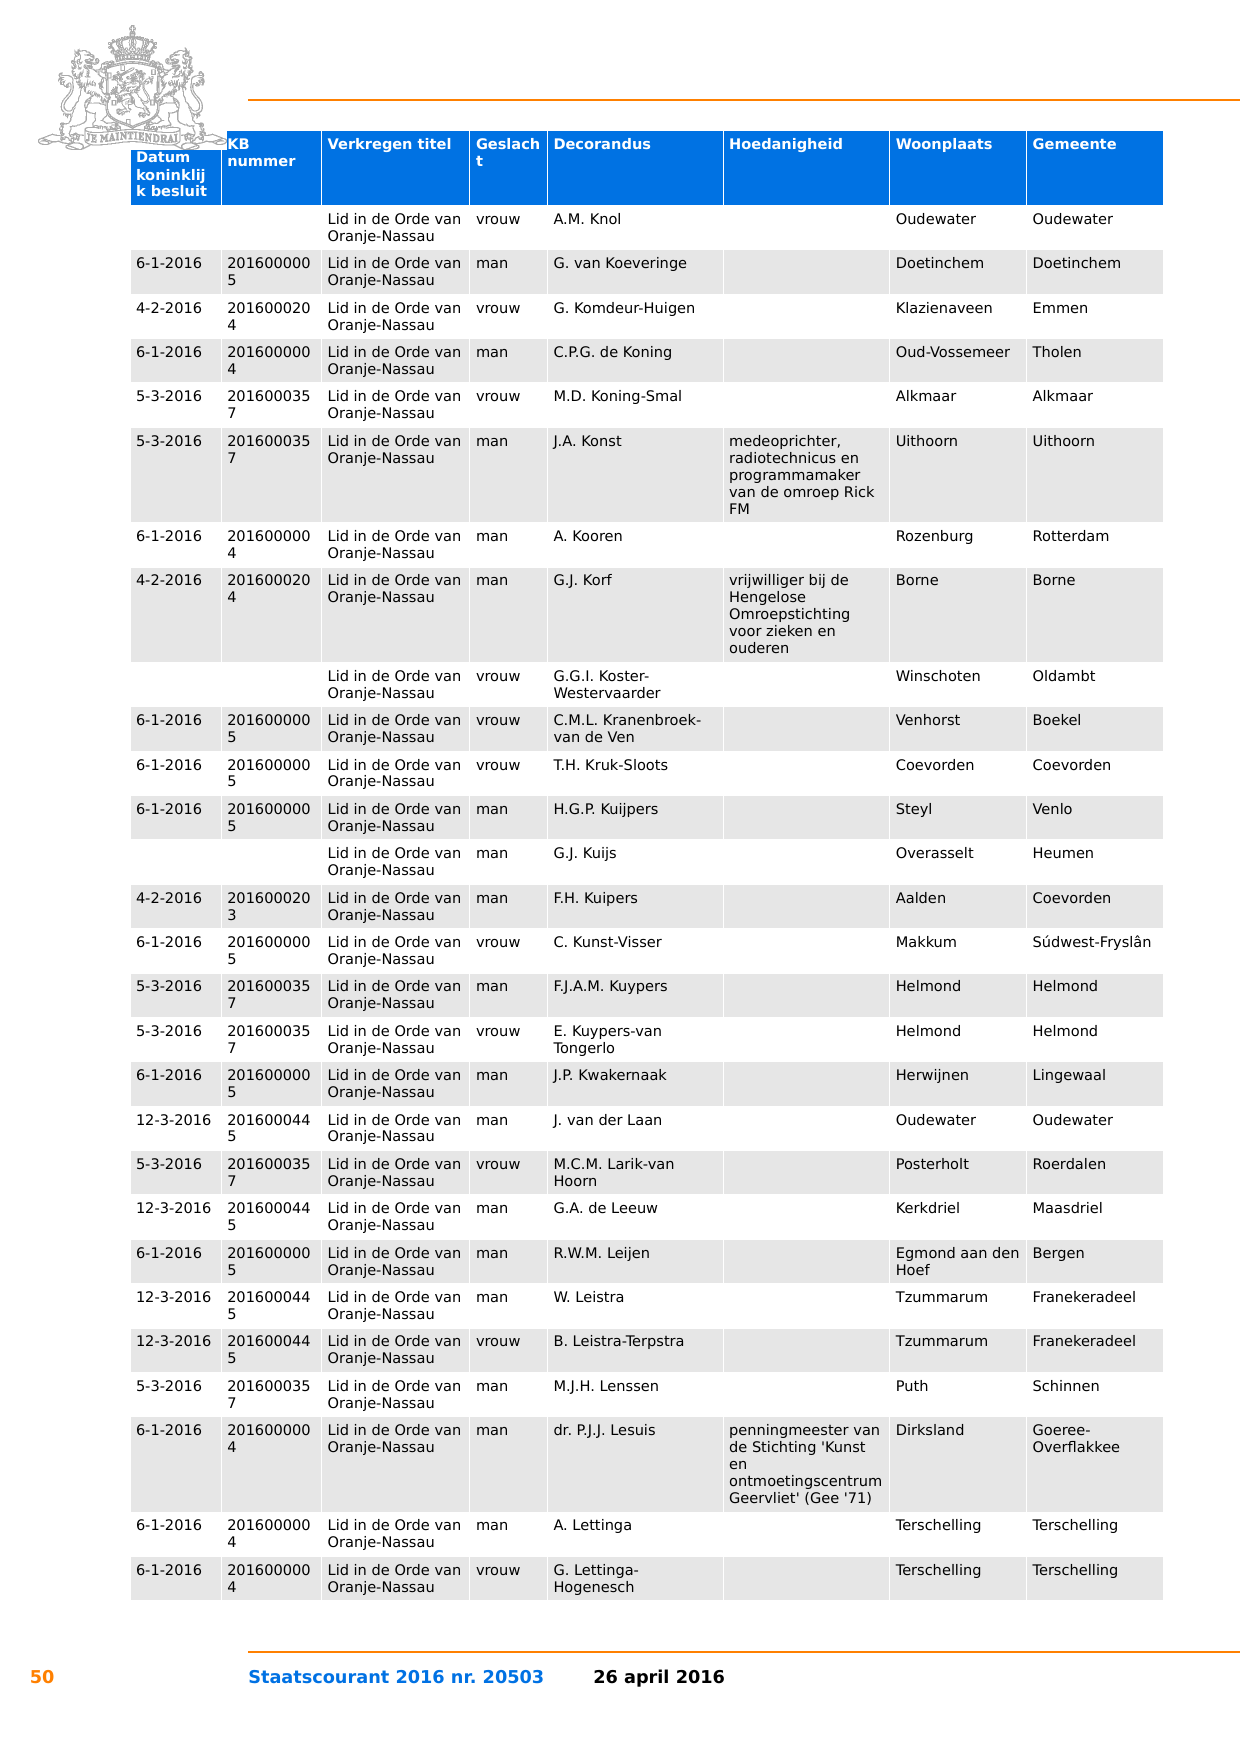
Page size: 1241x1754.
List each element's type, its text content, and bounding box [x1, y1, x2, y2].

table_cell [724, 929, 889, 972]
table_cell R.W.M. Leijen [548, 1240, 723, 1283]
table_cell [724, 840, 889, 884]
table_cell [724, 752, 889, 795]
table_cell vrouw [470, 1151, 547, 1194]
table_cell C.P.G. de Koning [548, 339, 723, 382]
picture [38, 25, 227, 150]
table_cell G.J. Kuijs [548, 840, 723, 884]
table_cell 6-1-2016 [131, 1240, 221, 1283]
table_cell 2016000357 [222, 1151, 321, 1194]
table_cell [724, 885, 889, 928]
table_cell [724, 295, 889, 338]
table_cell Lid in de Orde van Oranje-Nassau [322, 707, 469, 751]
table_cell Franekeradeel [1027, 1329, 1163, 1372]
table_cell man [470, 1240, 547, 1283]
table_cell Tzummarum [890, 1284, 1026, 1327]
table_cell man [470, 796, 547, 839]
table_cell Bergen [1027, 1240, 1163, 1283]
table_cell E. Kuypers-van Tongerlo [548, 1018, 723, 1061]
table_cell man [470, 974, 547, 1017]
table_header Decorandus [548, 131, 723, 205]
table_cell 2016000357 [222, 1018, 321, 1061]
table_cell Uithoorn [1027, 428, 1163, 522]
table_cell Lid in de Orde van Oranje-Nassau [322, 663, 469, 706]
table_cell Helmond [890, 1018, 1026, 1061]
table_cell man [470, 250, 547, 294]
table_cell 2016000204 [222, 568, 321, 662]
table_cell F.J.A.M. Kuypers [548, 974, 723, 1017]
table_cell [724, 663, 889, 706]
table_cell 2016000005 [222, 707, 321, 751]
table_cell 6-1-2016 [131, 1513, 221, 1556]
table_cell Helmond [1027, 1018, 1163, 1061]
table_cell 6-1-2016 [131, 1062, 221, 1106]
table_cell Lid in de Orde van Oranje-Nassau [322, 206, 469, 249]
table_cell 6-1-2016 [131, 707, 221, 751]
table_cell [724, 250, 889, 294]
table_cell Alkmaar [890, 384, 1026, 427]
table_header Hoedanigheid [724, 131, 889, 205]
table_cell Herwijnen [890, 1062, 1026, 1106]
table_cell [724, 1329, 889, 1372]
table_header Verkregen titel [322, 131, 469, 205]
table_cell vrouw [470, 752, 547, 795]
table_cell Oudewater [890, 206, 1026, 249]
table_cell Doetinchem [890, 250, 1026, 294]
table_cell Egmond aan den Hoef [890, 1240, 1026, 1283]
table_cell vrouw [470, 1557, 547, 1600]
table_cell [724, 1107, 889, 1150]
table_cell W. Leistra [548, 1284, 723, 1327]
table_cell [222, 663, 321, 706]
table_cell [131, 206, 221, 249]
table_cell vrouw [470, 663, 547, 706]
table_cell Coevorden [1027, 752, 1163, 795]
table_cell [724, 1284, 889, 1327]
table_cell G. van Koeveringe [548, 250, 723, 294]
table_cell Rotterdam [1027, 523, 1163, 567]
table_cell [724, 1557, 889, 1600]
table_cell 2016000357 [222, 974, 321, 1017]
table_cell J.P. Kwakernaak [548, 1062, 723, 1106]
table_cell 5-3-2016 [131, 384, 221, 427]
table_cell 2016000004 [222, 1557, 321, 1600]
table_cell Borne [1027, 568, 1163, 662]
table_cell B. Leistra-Terpstra [548, 1329, 723, 1372]
table_cell Puth [890, 1373, 1026, 1416]
table_cell 12-3-2016 [131, 1329, 221, 1372]
table_cell 2016000203 [222, 885, 321, 928]
table_cell 2016000005 [222, 752, 321, 795]
table_cell Tholen [1027, 339, 1163, 382]
table_cell vrouw [470, 295, 547, 338]
table_cell 4-2-2016 [131, 885, 221, 928]
table_cell Rozenburg [890, 523, 1026, 567]
table_cell Lid in de Orde van Oranje-Nassau [322, 1195, 469, 1239]
table_cell Schinnen [1027, 1373, 1163, 1416]
table_header Datum koninklijk besluit [131, 150, 221, 205]
table_cell man [470, 568, 547, 662]
table_cell Lid in de Orde van Oranje-Nassau [322, 885, 469, 928]
table_cell Terschelling [1027, 1513, 1163, 1556]
table_cell C.M.L. Kranenbroek-van de Ven [548, 707, 723, 751]
table_cell Lingewaal [1027, 1062, 1163, 1106]
table_cell Klazienaveen [890, 295, 1026, 338]
table_cell G.J. Korf [548, 568, 723, 662]
table_cell man [470, 840, 547, 884]
table_cell Terschelling [1027, 1557, 1163, 1600]
table_cell 6-1-2016 [131, 752, 221, 795]
table_cell Oldambt [1027, 663, 1163, 706]
table_cell [724, 974, 889, 1017]
table_cell Lid in de Orde van Oranje-Nassau [322, 1417, 469, 1512]
table_cell Borne [890, 568, 1026, 662]
table_cell [724, 206, 889, 249]
table_cell [724, 523, 889, 567]
table_cell Lid in de Orde van Oranje-Nassau [322, 1018, 469, 1061]
table_cell man [470, 1417, 547, 1512]
table_cell 2016000004 [222, 1417, 321, 1512]
table_cell 2016000445 [222, 1329, 321, 1372]
table_cell Oud-Vossemeer [890, 339, 1026, 382]
table_cell penningmeester van de Stichting 'Kunst en ontmoetingscentrum Geervliet' (Gee '71) [724, 1417, 889, 1512]
table_cell [222, 206, 321, 249]
table_cell 6-1-2016 [131, 929, 221, 972]
table_cell Venhorst [890, 707, 1026, 751]
table_cell Lid in de Orde van Oranje-Nassau [322, 1284, 469, 1327]
table_cell [131, 840, 221, 884]
table_cell Terschelling [890, 1513, 1026, 1556]
table_cell 2016000004 [222, 523, 321, 567]
table_cell 2016000004 [222, 339, 321, 382]
table_cell F.H. Kuipers [548, 885, 723, 928]
table_cell G. Lettinga-Hogenesch [548, 1557, 723, 1600]
table_cell Boekel [1027, 707, 1163, 751]
table_cell Heumen [1027, 840, 1163, 884]
table_cell Steyl [890, 796, 1026, 839]
table_cell Lid in de Orde van Oranje-Nassau [322, 568, 469, 662]
table_cell Alkmaar [1027, 384, 1163, 427]
table_cell Oudewater [1027, 206, 1163, 249]
table_header KB nummer [222, 131, 321, 205]
table_cell [131, 663, 221, 706]
table_cell 6-1-2016 [131, 1557, 221, 1600]
table_cell 2016000004 [222, 1513, 321, 1556]
table_cell man [470, 1062, 547, 1106]
table_cell Lid in de Orde van Oranje-Nassau [322, 1513, 469, 1556]
table_cell Lid in de Orde van Oranje-Nassau [322, 428, 469, 522]
table_cell Lid in de Orde van Oranje-Nassau [322, 974, 469, 1017]
table_cell C. Kunst-Visser [548, 929, 723, 972]
table_cell medeoprichter, radiotechnicus en programmamaker van de omroep Rick FM [724, 428, 889, 522]
table_cell [724, 1195, 889, 1239]
table_cell vrouw [470, 206, 547, 249]
table_cell 2016000357 [222, 1373, 321, 1416]
table_cell 4-2-2016 [131, 295, 221, 338]
table_cell [724, 796, 889, 839]
table_cell Lid in de Orde van Oranje-Nassau [322, 796, 469, 839]
table_cell [724, 1062, 889, 1106]
table_cell man [470, 523, 547, 567]
table_cell vrouw [470, 929, 547, 972]
table_cell Franekeradeel [1027, 1284, 1163, 1327]
table_cell Oudewater [890, 1107, 1026, 1150]
table_cell M.D. Koning-Smal [548, 384, 723, 427]
table_cell 2016000005 [222, 796, 321, 839]
table_cell dr. P.J.J. Lesuis [548, 1417, 723, 1512]
table_cell Winschoten [890, 663, 1026, 706]
table_header Woonplaats [890, 131, 1026, 205]
table_cell 2016000005 [222, 1062, 321, 1106]
table_cell H.G.P. Kuijpers [548, 796, 723, 839]
table_cell 6-1-2016 [131, 1417, 221, 1512]
table_cell [724, 1513, 889, 1556]
table_cell [724, 339, 889, 382]
table_cell 12-3-2016 [131, 1195, 221, 1239]
table_cell Súdwest-Fryslân [1027, 929, 1163, 972]
table_cell Tzummarum [890, 1329, 1026, 1372]
table_cell 4-2-2016 [131, 568, 221, 662]
table_cell 5-3-2016 [131, 428, 221, 522]
table_cell Posterholt [890, 1151, 1026, 1194]
table_cell Lid in de Orde van Oranje-Nassau [322, 840, 469, 884]
table_cell 5-3-2016 [131, 1373, 221, 1416]
table_cell Dirksland [890, 1417, 1026, 1512]
table_cell Emmen [1027, 295, 1163, 338]
table_cell Kerkdriel [890, 1195, 1026, 1239]
table_cell 2016000005 [222, 929, 321, 972]
table_cell 2016000445 [222, 1107, 321, 1150]
table_cell Roerdalen [1027, 1151, 1163, 1194]
table_cell man [470, 885, 547, 928]
table_cell 2016000005 [222, 1240, 321, 1283]
table_cell 2016000357 [222, 384, 321, 427]
table_cell Coevorden [890, 752, 1026, 795]
table_cell [724, 1240, 889, 1283]
table_cell vrouw [470, 384, 547, 427]
table_cell 6-1-2016 [131, 339, 221, 382]
table_cell [724, 1151, 889, 1194]
table_cell 2016000445 [222, 1195, 321, 1239]
table_cell man [470, 339, 547, 382]
table_cell Helmond [890, 974, 1026, 1017]
table_cell A. Lettinga [548, 1513, 723, 1556]
table_cell [724, 1373, 889, 1416]
table_cell Goeree-Overflakkee [1027, 1417, 1163, 1512]
table_cell Coevorden [1027, 885, 1163, 928]
table_cell Lid in de Orde van Oranje-Nassau [322, 1373, 469, 1416]
table_cell vrouw [470, 1329, 547, 1372]
table_header Geslacht [470, 131, 547, 205]
table_cell 2016000005 [222, 250, 321, 294]
table_cell J.A. Konst [548, 428, 723, 522]
table_cell Lid in de Orde van Oranje-Nassau [322, 523, 469, 567]
table_cell [724, 1018, 889, 1061]
table_cell Uithoorn [890, 428, 1026, 522]
table_cell vrouw [470, 707, 547, 751]
table_cell man [470, 1373, 547, 1416]
table_cell 6-1-2016 [131, 523, 221, 567]
table_cell 5-3-2016 [131, 1151, 221, 1194]
table_cell M.C.M. Larik-van Hoorn [548, 1151, 723, 1194]
table_cell vrijwilliger bij de Hengelose Omroepstichting voor zieken en ouderen [724, 568, 889, 662]
table_cell Oudewater [1027, 1107, 1163, 1150]
table_cell Lid in de Orde van Oranje-Nassau [322, 1151, 469, 1194]
table_cell J. van der Laan [548, 1107, 723, 1150]
table_cell man [470, 1284, 547, 1327]
table_cell 12-3-2016 [131, 1107, 221, 1150]
table_cell Lid in de Orde van Oranje-Nassau [322, 384, 469, 427]
table_cell A. Kooren [548, 523, 723, 567]
table_cell man [470, 1195, 547, 1239]
table_cell T.H. Kruk-Sloots [548, 752, 723, 795]
table_cell Doetinchem [1027, 250, 1163, 294]
table_cell [222, 840, 321, 884]
table_cell 2016000445 [222, 1284, 321, 1327]
table_cell A.M. Knol [548, 206, 723, 249]
table_cell Lid in de Orde van Oranje-Nassau [322, 1107, 469, 1150]
table_cell Lid in de Orde van Oranje-Nassau [322, 1557, 469, 1600]
table_cell Maasdriel [1027, 1195, 1163, 1239]
table_cell G.A. de Leeuw [548, 1195, 723, 1239]
table_header Gemeente [1027, 131, 1163, 205]
table_cell 2016000204 [222, 295, 321, 338]
table_cell Lid in de Orde van Oranje-Nassau [322, 295, 469, 338]
table_cell G. Komdeur-Huigen [548, 295, 723, 338]
table_cell Lid in de Orde van Oranje-Nassau [322, 752, 469, 795]
table_cell man [470, 1513, 547, 1556]
table_cell 6-1-2016 [131, 250, 221, 294]
table_cell 12-3-2016 [131, 1284, 221, 1327]
table_cell 5-3-2016 [131, 974, 221, 1017]
table_cell Overasselt [890, 840, 1026, 884]
table_cell [724, 384, 889, 427]
table_cell man [470, 1107, 547, 1150]
table_cell Venlo [1027, 796, 1163, 839]
table_cell Lid in de Orde van Oranje-Nassau [322, 929, 469, 972]
table_cell 6-1-2016 [131, 796, 221, 839]
table_cell Lid in de Orde van Oranje-Nassau [322, 250, 469, 294]
table_cell Helmond [1027, 974, 1163, 1017]
table_cell [724, 707, 889, 751]
table_cell 5-3-2016 [131, 1018, 221, 1061]
table_cell 2016000357 [222, 428, 321, 522]
table_cell M.J.H. Lenssen [548, 1373, 723, 1416]
table_cell Terschelling [890, 1557, 1026, 1600]
table_cell Lid in de Orde van Oranje-Nassau [322, 1329, 469, 1372]
table_cell Aalden [890, 885, 1026, 928]
table_cell G.G.I. Koster-Westervaarder [548, 663, 723, 706]
table_cell Makkum [890, 929, 1026, 972]
table_cell Lid in de Orde van Oranje-Nassau [322, 1062, 469, 1106]
table_cell Lid in de Orde van Oranje-Nassau [322, 339, 469, 382]
table_cell man [470, 428, 547, 522]
table_cell Lid in de Orde van Oranje-Nassau [322, 1240, 469, 1283]
table_cell vrouw [470, 1018, 547, 1061]
